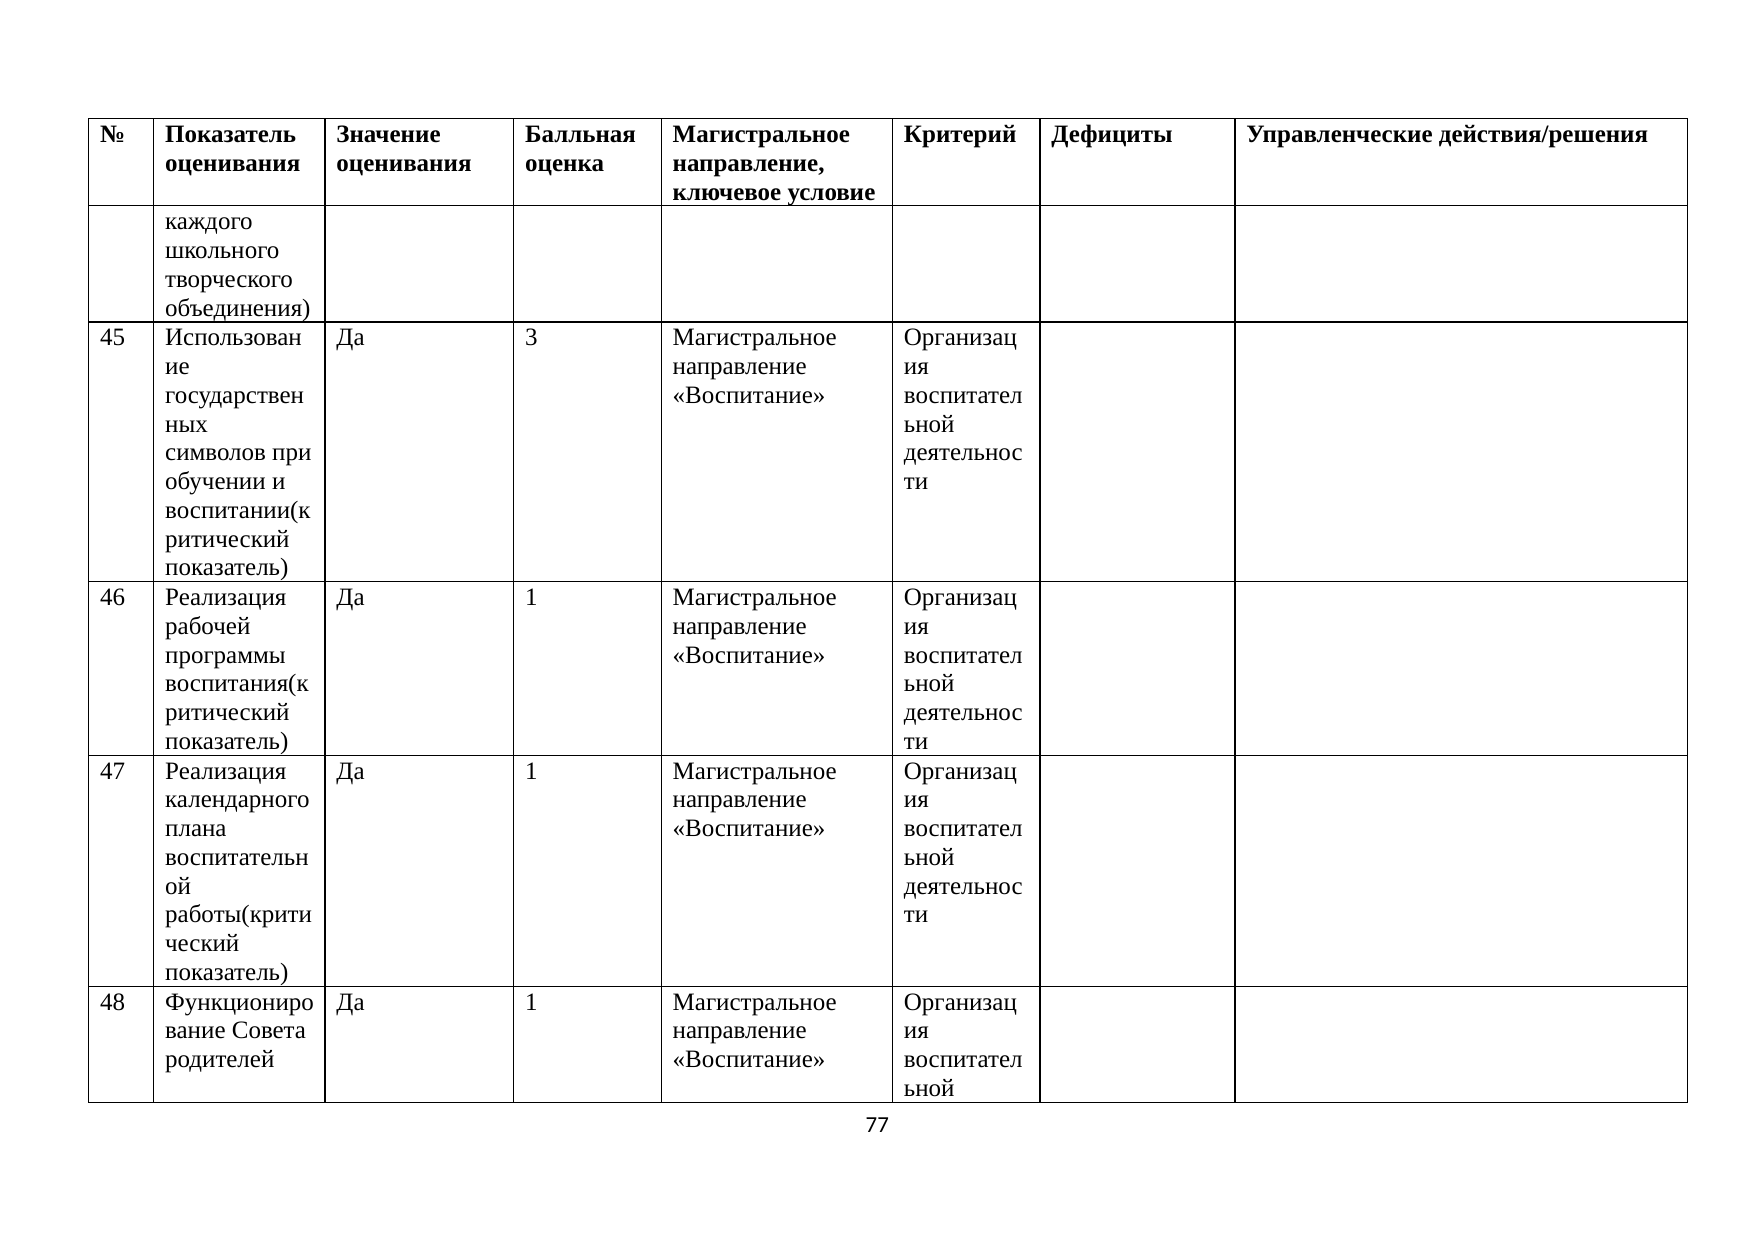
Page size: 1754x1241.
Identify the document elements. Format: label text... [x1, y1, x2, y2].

table_cell [1041, 756, 1234, 986]
table_cell [1041, 987, 1234, 1102]
table_cell Организация воспитательной деятельности [893, 323, 1039, 581]
table_header Балльная оценка [514, 119, 661, 205]
table_cell Функционирование Совета родителей [154, 987, 324, 1102]
table_cell [1236, 987, 1687, 1102]
table_header Показатель оценивания [154, 119, 324, 205]
table_cell Магистральное направление «Воспитание» [662, 987, 892, 1102]
table_cell Организация воспитательной [893, 987, 1039, 1102]
table_cell [89, 206, 153, 321]
table_cell каждого школьного творческого объединения) [154, 206, 324, 321]
table_cell Реализация календарного плана воспитательной работы(критический показатель) [154, 756, 324, 986]
table_cell 3 [514, 323, 661, 581]
table_cell [1041, 323, 1234, 581]
table_cell [662, 206, 892, 321]
table_cell [514, 206, 661, 321]
table_header Значение оценивания [326, 119, 513, 205]
table_cell Магистральное направление «Воспитание» [662, 756, 892, 986]
table_cell [326, 206, 513, 321]
table_cell Реализация рабочей программы воспитания(критический показатель) [154, 582, 324, 755]
table_cell Организация воспитательной деятельности [893, 756, 1039, 986]
table_cell [1041, 206, 1234, 321]
table_cell Да [326, 582, 513, 755]
table_cell Да [326, 756, 513, 986]
table_cell 48 [89, 987, 153, 1102]
table_cell Организация воспитательной деятельности [893, 582, 1039, 755]
table_cell 47 [89, 756, 153, 986]
table_header Дефициты [1041, 119, 1234, 205]
table_cell 1 [514, 756, 661, 986]
table_header № [89, 119, 153, 205]
table_cell [1236, 582, 1687, 755]
table_cell [1236, 756, 1687, 986]
table_cell 46 [89, 582, 153, 755]
table_cell Магистральное направление «Воспитание» [662, 323, 892, 581]
table_header Управленческие действия/решения [1236, 119, 1687, 205]
table_header Магистральное направление, ключевое условие [662, 119, 892, 205]
table_cell [1041, 582, 1234, 755]
table_cell Магистральное направление «Воспитание» [662, 582, 892, 755]
table_header Критерий [893, 119, 1039, 205]
table_cell 1 [514, 582, 661, 755]
table_cell [1236, 323, 1687, 581]
table_cell Да [326, 987, 513, 1102]
table_cell 45 [89, 323, 153, 581]
table_cell 1 [514, 987, 661, 1102]
table_cell Использование государственных символов при обучении и воспитании(критический показатель) [154, 323, 324, 581]
table_cell [893, 206, 1039, 321]
table_cell [1236, 206, 1687, 321]
table_cell Да [326, 323, 513, 581]
